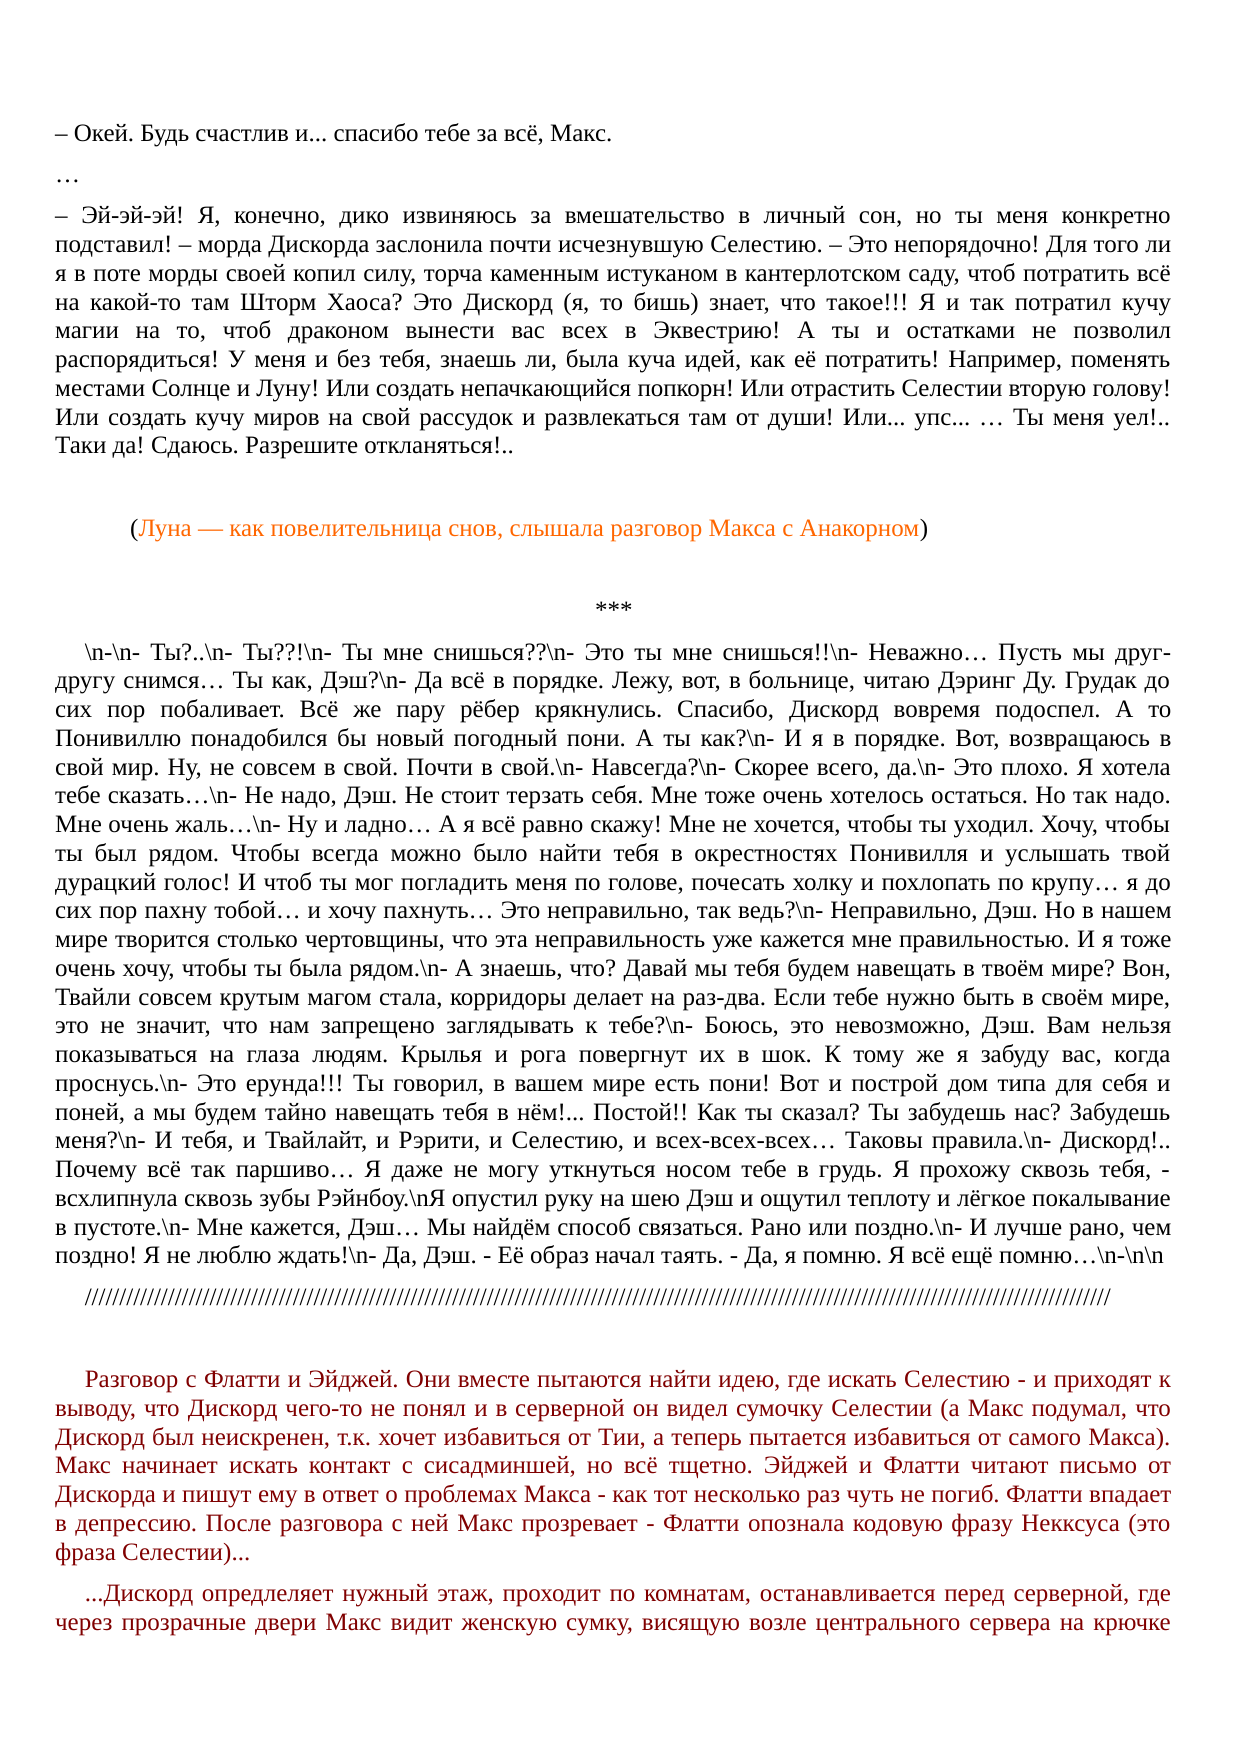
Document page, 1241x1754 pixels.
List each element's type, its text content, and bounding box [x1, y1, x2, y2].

text \n-\n- Ты?..\n- Ты??!\n- Ты мне снишься??\n- Это ты мне снишься!!\n- Неважно… Пусть мы друг-другу снимся… Ты как, Дэш?\n- Да всё в порядке. Лежу, вот, в больнице, читаю Дэринг Ду. Грудак до сих пор побаливает. Всё же пару рёбер крякнулись. Спасибо, Дискорд вовремя подоспел. А то Понивиллю понадобился бы новый погодный пони. А ты как?\n- И я в порядке. Вот, возвращаюсь в свой мир. Ну, не совсем в свой. Почти в свой.\n- Навсегда?\n- Скорее всего, да.\n- Это плохо. Я хотела тебе сказать…\n- Не надо, Дэш. Не стоит терзать себя. Мне тоже очень хотелось остаться. Но так надо. Мне очень жаль…\n- Ну и ладно… А я всё равно скажу! Мне не хочется, чтобы ты уходил. Хочу, чтобы ты был рядом. Чтобы всегда можно было найти тебя в окрестностях Понивилля и услышать твой дурацкий голос! И чтоб ты мог погладить меня по голове, почесать холку и похлопать по крупу… я до сих пор пахну тобой… и хочу пахнуть… Это неправильно, так ведь?\n- Неправильно, Дэш. Но в нашем мире творится столько чертовщины, что эта неправильность уже кажется мне правильностью. И я тоже очень хочу, чтобы ты была рядом.\n- А знаешь, что? Давай мы тебя будем навещать в твоём мире? Вон, Твайли совсем крутым магом стала, корридоры делает на раз-два. Если тебе нужно быть в своём мире, это не значит, что нам запрещено заглядывать к тебе?\n- Боюсь, это невозможно, Дэш. Вам нельзя показываться на глаза людям. Крылья и рога повергнут их в шок. К тому же я забуду вас, когда проснусь.\n- Это ерунда!!! Ты говорил, в вашем мире есть пони! Вот и построй дом типа для себя и поней, а мы будем тайно навещать тебя в нём!... Постой!! Как ты сказал? Ты забудешь нас? Забудешь меня?\n- И тебя, и Твайлайт, и Рэрити, и Селестию, и всех-всех-всех… Таковы правила.\n- Дискорд!.. Почему всё так паршиво… Я даже не могу уткнуться носом тебе в грудь. Я прохожу сквозь тебя, - всхлипнула сквозь зубы Рэйнбоу.\nЯ опустил руку на шею Дэш и ощутил теплоту и лёгкое покалывание в пустоте.\n- Мне кажется, Дэш… Мы найдём способ связаться. Рано или поздно.\n- И лучше рано, чем поздно! Я не люблю ждать!\n- Да, Дэш. - Её образ начал таять. - Да, я помню. Я всё ещё помню…\n-\n\n [55, 637, 1172, 1269]
text Разговор с Флатти и Эйджей. Они вместе пытаются найти идею, где искать Селестию - и приходят к выводу, что Дискорд чего-то не понял и в серверной он видел сумочку Селестии (а Макс подумал, что Дискорд был неискренен, т.к. хочет избавиться от Тии, а теперь пытается избавиться от самого Макса). Макс начинает искать контакт с сисадминшей, но всё тщетно. Эйджей и Флатти читают письмо от Дискорда и пишут ему в ответ о проблемах Макса - как тот несколько раз чуть не погиб. Флатти впадает в депрессию. После разговора с ней Макс прозревает - Флатти опознала кодовую фразу Некксуса (это фраза Селестии)... [55, 1364, 1172, 1566]
text – Окей. Будь счастлив и... спасибо тебе за всё, Макс. [55, 118, 1172, 147]
text *** [55, 596, 1172, 624]
text … [55, 159, 1172, 188]
text //////////////////////////////////////////////////////////////////////////////////////////////////////////////////////////////////////////////////// [55, 1282, 1172, 1311]
text ...Дискорд опредлеляет нужный этаж, проходит по комнатам, останавливается перед серверной, где через прозрачные двери Макс видит женскую сумку, висящую возле центрального сервера на крючке [55, 1578, 1172, 1636]
list (Луна — как повелительница снов, слышала разговор Макса с Анакорном) [92, 513, 1172, 542]
text – Эй-эй-эй! Я, конечно, дико извиняюсь за вмешательство в личный сон, но ты меня конкретно подставил! – морда Дискорда заслонила почти исчезнувшую Селестию. – Это непорядочно! Для того ли я в поте морды своей копил силу, торча каменным истуканом в кантерлотском саду, чтоб потратить всё на какой-то там Шторм Хаоса? Это Дискорд (я, то бишь) знает, что такое!!! Я и так потратил кучу магии на то, чтоб драконом вынести вас всех в Эквестрию! А ты и остатками не позволил распорядиться! У меня и без тебя, знаешь ли, была куча идей, как её потратить! Например, поменять местами Солнце и Луну! Или создать непачкающийся попкорн! Или отрастить Селестии вторую голову! Или создать кучу миров на свой рассудок и развлекаться там от души! Или... упс... … Ты меня уел!.. Таки да! Сдаюсь. Разрешите откланяться!.. [55, 201, 1172, 459]
